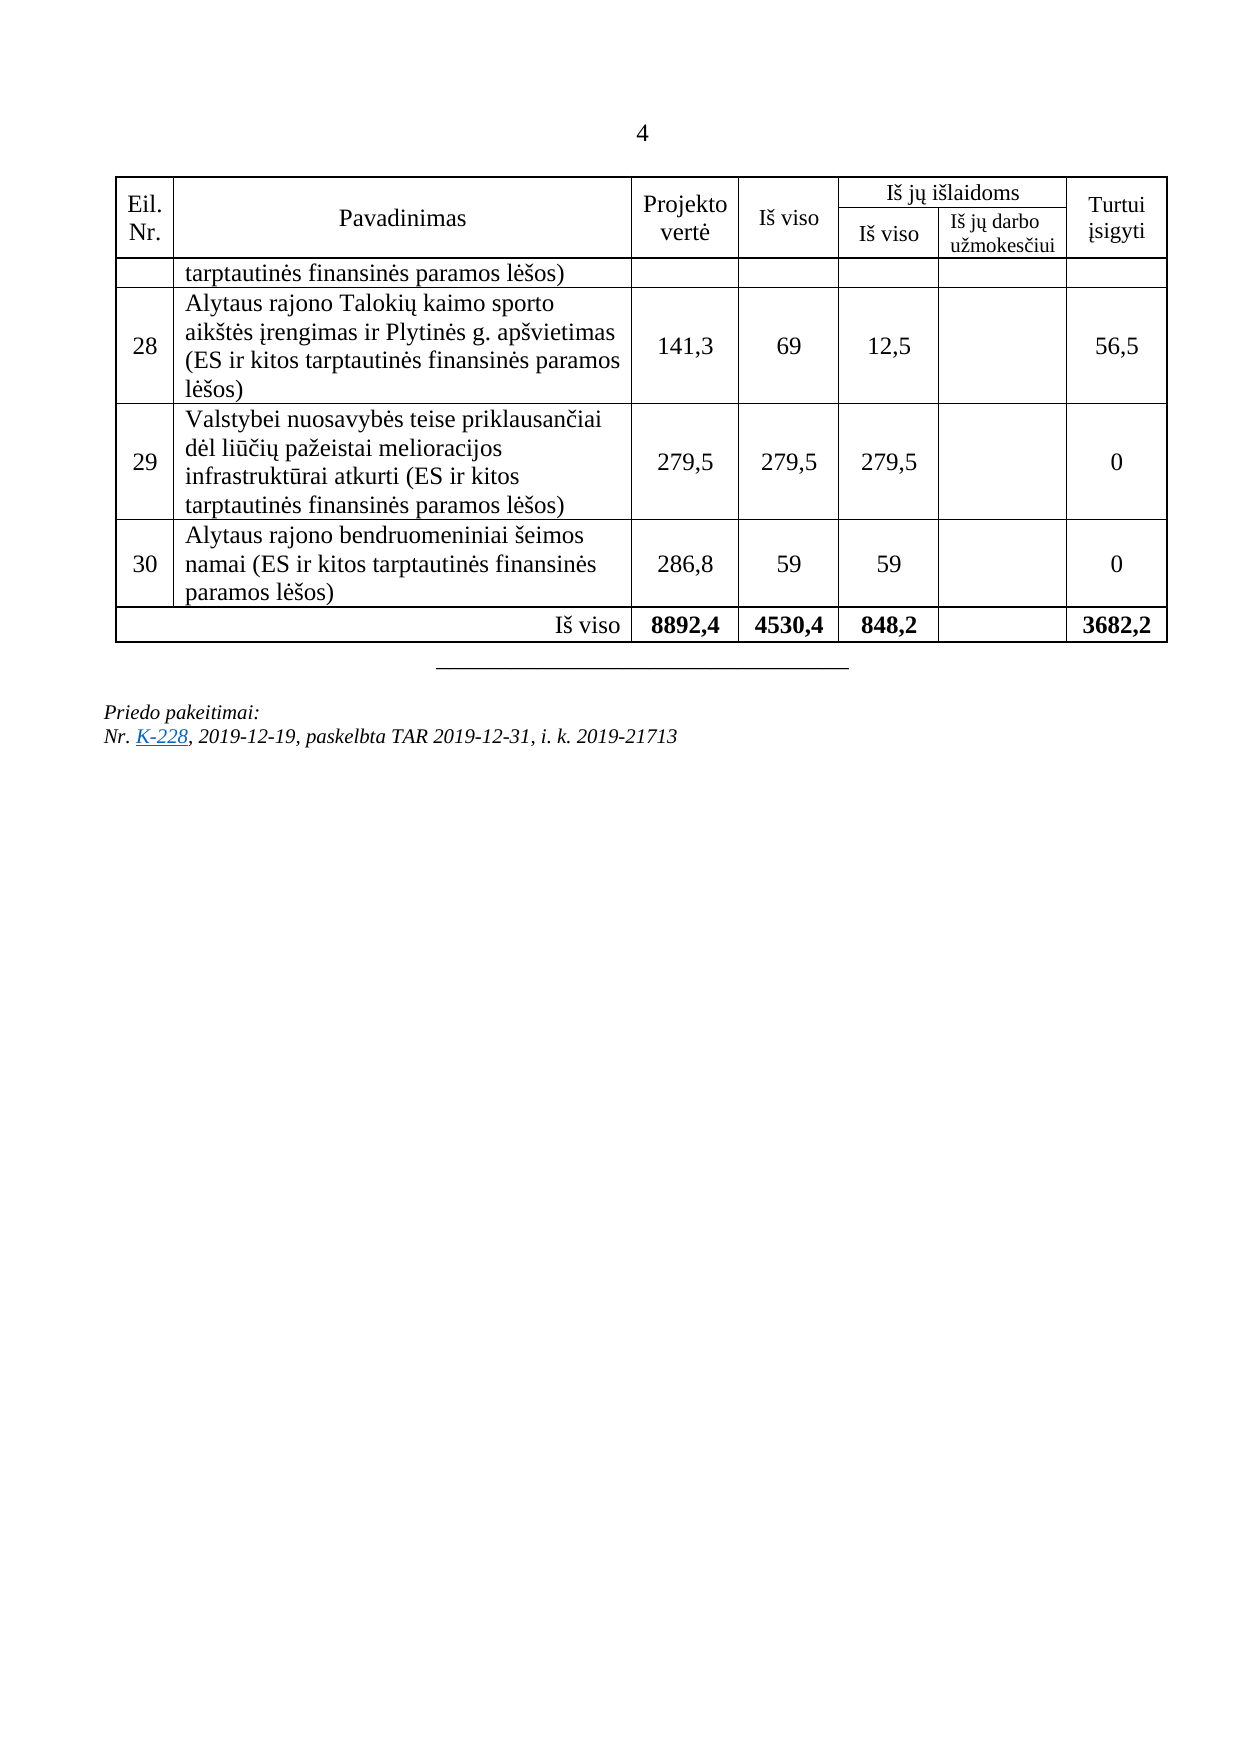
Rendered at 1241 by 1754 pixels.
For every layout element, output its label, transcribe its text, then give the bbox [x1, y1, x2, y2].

table_cell 59 [839, 520, 938, 606]
table_header Iš jų išlaidoms [839, 178, 1066, 207]
table_cell 69 [739, 288, 838, 403]
table_cell [739, 259, 838, 287]
table_cell [117, 259, 173, 287]
table_cell 286,8 [632, 520, 738, 606]
table_cell [632, 259, 738, 287]
table_cell 141,3 [632, 288, 738, 403]
table_cell [939, 404, 1066, 519]
table_cell 0 [1067, 404, 1166, 519]
table_cell 4530,4 [739, 608, 838, 641]
table_cell [939, 520, 1066, 606]
table_header Pavadinimas [174, 178, 631, 257]
table_cell Alytaus rajono bendruomeniniai šeimos namai (ES ir kitos tarptautinės finansinės paramos lėšos) [174, 520, 631, 606]
table_cell 28 [117, 288, 173, 403]
table_header Eil. Nr. [117, 178, 173, 257]
table_cell [839, 259, 938, 287]
table_cell 29 [117, 404, 173, 519]
table_cell Valstybei nuosavybės teise priklausančiai dėl liūčių pažeistai melioracijos infrastruktūrai atkurti (ES ir kitos tarptautinės finansinės paramos lėšos) [174, 404, 631, 519]
table_cell Alytaus rajono Talokių kaimo sporto aikštės įrengimas ir Plytinės g. apšvietimas (ES ir kitos tarptautinės finansinės paramos lėšos) [174, 288, 631, 403]
table_cell 279,5 [839, 404, 938, 519]
table_cell [939, 608, 1066, 641]
table_cell Iš viso [117, 608, 631, 641]
table_cell tarptautinės finansinės paramos lėšos) [174, 259, 631, 287]
table_cell 848,2 [839, 608, 938, 641]
table_cell Iš jų darbo užmokesčiui [939, 208, 1066, 257]
table_cell 30 [117, 520, 173, 606]
table_cell 0 [1067, 520, 1166, 606]
table_cell 3682,2 [1067, 608, 1166, 641]
table_cell 279,5 [632, 404, 738, 519]
table_cell 12,5 [839, 288, 938, 403]
table_cell Iš viso [839, 208, 938, 257]
table_cell 56,5 [1067, 288, 1166, 403]
table_header Iš viso [739, 178, 838, 257]
table_cell 8892,4 [632, 608, 738, 641]
table_cell 279,5 [739, 404, 838, 519]
table_cell 59 [739, 520, 838, 606]
table_cell [939, 259, 1066, 287]
table_header Projekto vertė [632, 178, 738, 257]
text Nr. K-228, 2019-12-19, paskelbta TAR 2019-12-31, i. k. 2019-21713 [103, 724, 1181, 748]
text Priedo pakeitimai: [103, 700, 1181, 724]
table_header Turtui įsigyti [1067, 178, 1166, 257]
table_cell [939, 288, 1066, 403]
table_cell [1067, 259, 1166, 287]
text _________________________________ [103, 643, 1181, 671]
